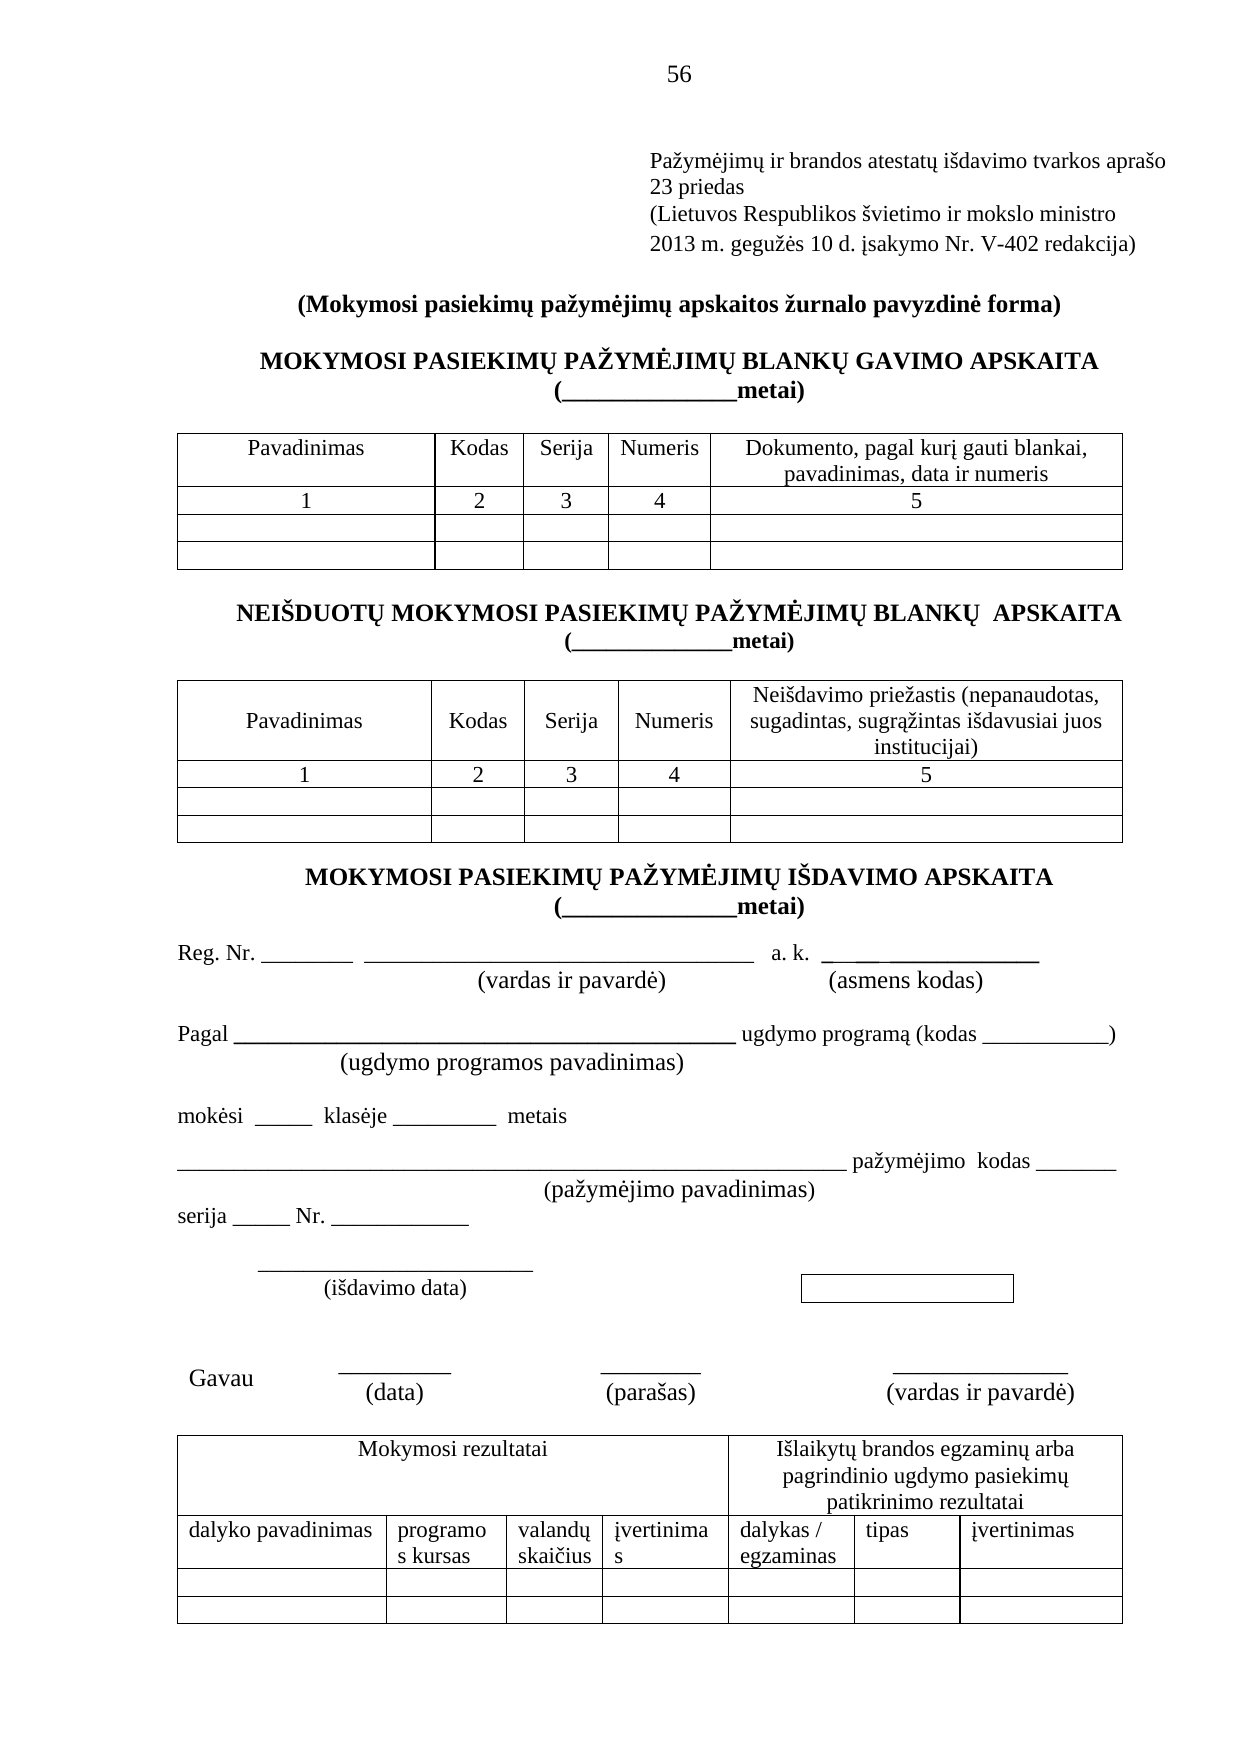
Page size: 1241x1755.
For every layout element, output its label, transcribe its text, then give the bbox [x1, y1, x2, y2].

table_header Pavadinimas [178, 681, 431, 760]
table_header Dokumento, pagal kurį gauti blankai, pavadinimas, data ir numeris [711, 434, 1122, 486]
table_cell [1014, 1274, 1122, 1302]
text 23 priedas [649, 173, 1181, 199]
table_cell [609, 542, 710, 568]
table_cell [1014, 1302, 1122, 1329]
table_cell 2 [436, 487, 523, 514]
table_cell [731, 788, 1122, 814]
table_cell [603, 1569, 728, 1596]
table_cell [731, 816, 1122, 842]
table_cell [432, 788, 524, 814]
table_cell įvertinimas [961, 1516, 1122, 1568]
table_header ________________________ (išdavimo data) [177, 1248, 613, 1329]
table_header Numeris [619, 681, 730, 760]
table_cell [619, 788, 730, 814]
table_header Mokymosi rezultatai [178, 1436, 728, 1514]
text (ugdymo programos pavadinimas) [177, 1047, 1181, 1075]
table_cell [802, 1275, 1013, 1302]
text pažymėjimo kodas _______ [177, 1147, 1181, 1174]
table_header Gavau [177, 1348, 301, 1406]
table_cell [801, 1303, 1013, 1329]
text (______________metai) [177, 627, 1181, 653]
table_header Serija [525, 681, 618, 760]
table_cell 3 [525, 761, 618, 787]
table_cell [507, 1597, 602, 1623]
table_cell [609, 515, 710, 541]
table_cell [178, 816, 431, 842]
table_cell programos kursas [387, 1516, 506, 1568]
table_cell 4 [619, 761, 730, 787]
table_cell valandų skaičius [507, 1516, 602, 1568]
table_cell [961, 1597, 1122, 1623]
table_cell dalykas / egzaminas [729, 1516, 854, 1568]
table_cell 5 [711, 487, 1122, 514]
table_cell [387, 1597, 506, 1623]
table_header [614, 1248, 801, 1274]
table_header Numeris [609, 434, 710, 486]
table_header Neišdavimo priežastis (nepanaudotas, sugadintas, sugrąžintas išdavusiai juos institucijai) [731, 681, 1122, 760]
table_cell [178, 542, 434, 568]
text Reg. Nr. ________ __________________________________ a. k. ___________________ [177, 939, 1181, 965]
table_header Kodas [432, 681, 524, 760]
table_header [1014, 1248, 1122, 1274]
table_cell 4 [609, 487, 710, 514]
table_cell [855, 1597, 959, 1623]
table_header Išlaikytų brandos egzaminų arba pagrindinio ugdymo pasiekimų patikrinimo rezultatai [729, 1436, 1122, 1514]
table_cell [178, 1597, 386, 1623]
table_header ______________ (vardas ir pavardė) [839, 1348, 1122, 1406]
text (pažymėjimo pavadinimas) [177, 1174, 1181, 1202]
table_header [801, 1248, 1013, 1274]
table_header Kodas [436, 434, 523, 486]
table_cell 5 [731, 761, 1122, 787]
text (Lietuvos Respublikos švietimo ir mokslo ministro [649, 199, 1181, 226]
table_cell [961, 1569, 1122, 1596]
table_cell [603, 1597, 728, 1623]
table_cell [525, 816, 618, 842]
table_cell [525, 788, 618, 814]
table_cell 3 [524, 487, 608, 514]
table_cell [178, 1569, 386, 1596]
table_cell 2 [432, 761, 524, 787]
table_cell [711, 542, 1122, 568]
table_header _________ (data) [301, 1348, 488, 1406]
text (______________metai) [177, 375, 1181, 404]
table_cell [524, 542, 608, 568]
table_cell 1 [178, 487, 434, 514]
text mokėsi _____ klasėje _________ metais [177, 1102, 1181, 1128]
table_cell [614, 1274, 801, 1302]
table_cell įvertinimas [603, 1516, 728, 1568]
text (______________metai) [177, 891, 1181, 920]
table_cell [507, 1569, 602, 1596]
table_header [489, 1348, 556, 1406]
table_cell [729, 1569, 854, 1596]
text Pagal ugdymo programą (kodas ___________) [177, 1020, 1181, 1047]
table_cell [178, 788, 431, 814]
text Pažymėjimų ir brandos atestatų išdavimo tvarkos aprašo [649, 147, 1181, 173]
table_header Pavadinimas [178, 434, 434, 486]
text serija _____ Nr. ____________ [177, 1202, 1181, 1229]
table_header [746, 1348, 838, 1406]
text (Mokymosi pasiekimų pažymėjimų apskaitos žurnalo pavyzdinė forma) [177, 289, 1181, 317]
table_cell [729, 1597, 854, 1623]
table_cell [387, 1569, 506, 1596]
table_cell [619, 816, 730, 842]
table_cell [178, 515, 434, 541]
table_cell [614, 1302, 801, 1329]
table_header ________ (parašas) [556, 1348, 746, 1406]
text MOKYMOSI PASIEKIMŲ PAŽYMĖJIMŲ BLANKŲ GAVIMO APSKAITA [177, 346, 1181, 375]
table_cell [524, 515, 608, 541]
text 2013 m. gegužės 10 d. įsakymo Nr. V-402 redakcija) [649, 230, 1181, 256]
text (vardas ir pavardė) (asmens kodas) [177, 965, 1181, 994]
table_cell tipas [855, 1516, 959, 1568]
table_cell [436, 515, 523, 541]
table_cell [855, 1569, 959, 1596]
table_header Serija [524, 434, 608, 486]
table_cell [711, 515, 1122, 541]
table_cell dalyko pavadinimas [178, 1516, 386, 1568]
table_cell 1 [178, 761, 431, 787]
table_cell [432, 816, 524, 842]
table_cell [436, 542, 523, 568]
text NEIŠDUOTŲ MOKYMOSI PASIEKIMŲ PAŽYMĖJIMŲ BLANKŲ APSKAITA [177, 598, 1181, 627]
text MOKYMOSI PASIEKIMŲ PAŽYMĖJIMŲ IŠDAVIMO APSKAITA [177, 862, 1181, 891]
